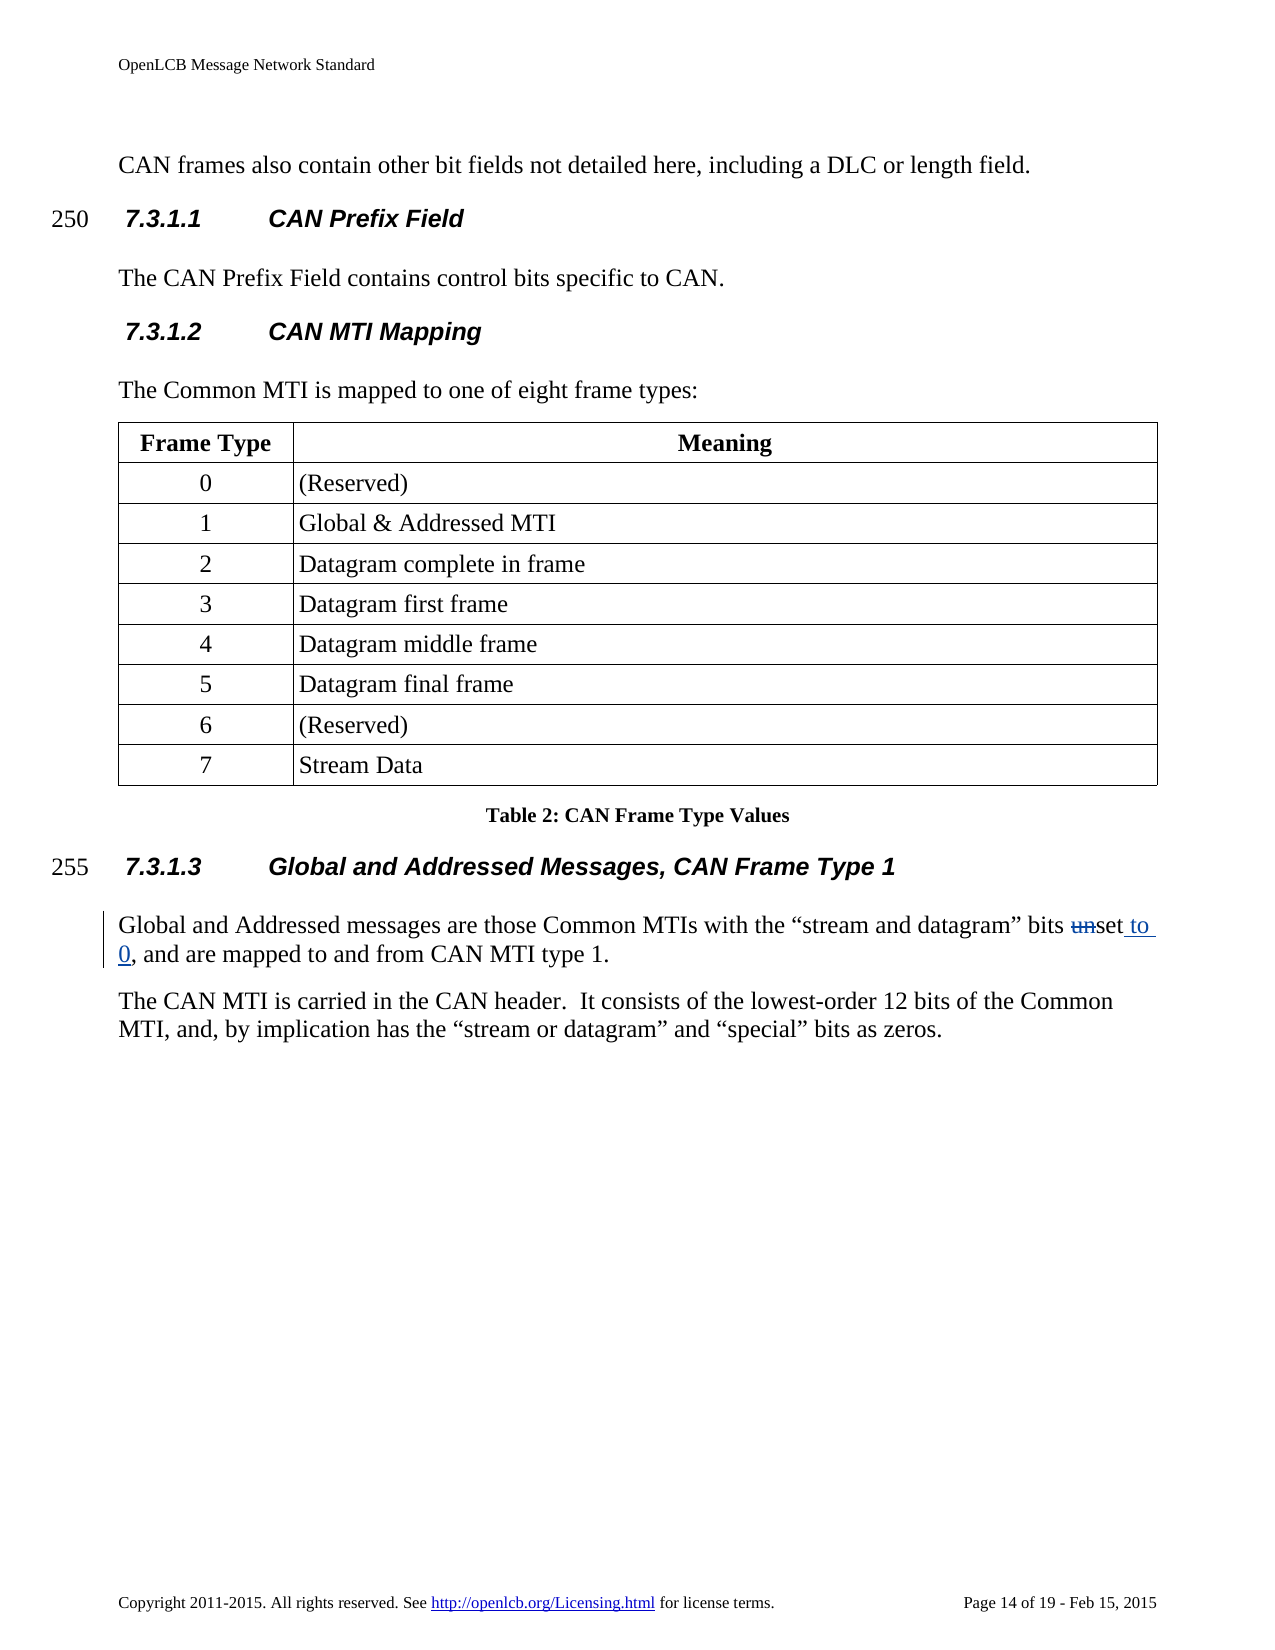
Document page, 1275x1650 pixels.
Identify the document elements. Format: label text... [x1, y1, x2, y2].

table_cell 5 [119, 665, 293, 704]
text Global and Addressed messages are those Common MTIs with the “stream and datagram” bits set to 0, and are mapped to and from CAN MTI type 1. [118, 911, 1157, 968]
table_header Frame Type [119, 423, 293, 462]
table_cell 2 [119, 544, 293, 583]
table_cell 0 [119, 463, 293, 502]
text The CAN MTI is carried in the CAN header. It consists of the lowest-order 12 bits of the Common MTI, and, by implication has the “stream or datagram” and “special” bits as zeros. [118, 986, 1157, 1043]
table_cell (Reserved) [294, 705, 1157, 744]
table_cell 1 [119, 504, 293, 543]
table_cell Datagram middle frame [294, 625, 1157, 664]
text CAN frames also contain other bit fields not detailed here, including a DLC or length field. [118, 150, 1157, 179]
text Table 2: CAN Frame Type Values [118, 802, 1157, 827]
subtitle Global and Addressed Messages, CAN Frame Type 1 [118, 852, 1157, 880]
text The Common MTI is mapped to one of eight frame types: [118, 375, 1157, 404]
table_cell Datagram complete in frame [294, 544, 1157, 583]
table_cell 4 [119, 625, 293, 664]
table_cell Stream Data [294, 745, 1157, 785]
table_cell (Reserved) [294, 463, 1157, 502]
subtitle CAN MTI Mapping [118, 316, 1157, 345]
table_cell Datagram final frame [294, 665, 1157, 704]
table_cell 6 [119, 705, 293, 744]
table_cell Global & Addressed MTI [294, 504, 1157, 543]
text The CAN Prefix Field contains control bits specific to CAN. [118, 263, 1157, 291]
table_cell Datagram first frame [294, 584, 1157, 623]
table_cell 3 [119, 584, 293, 623]
table_cell 7 [119, 745, 293, 785]
subtitle CAN Prefix Field [118, 204, 1157, 232]
table_header Meaning [294, 423, 1157, 462]
